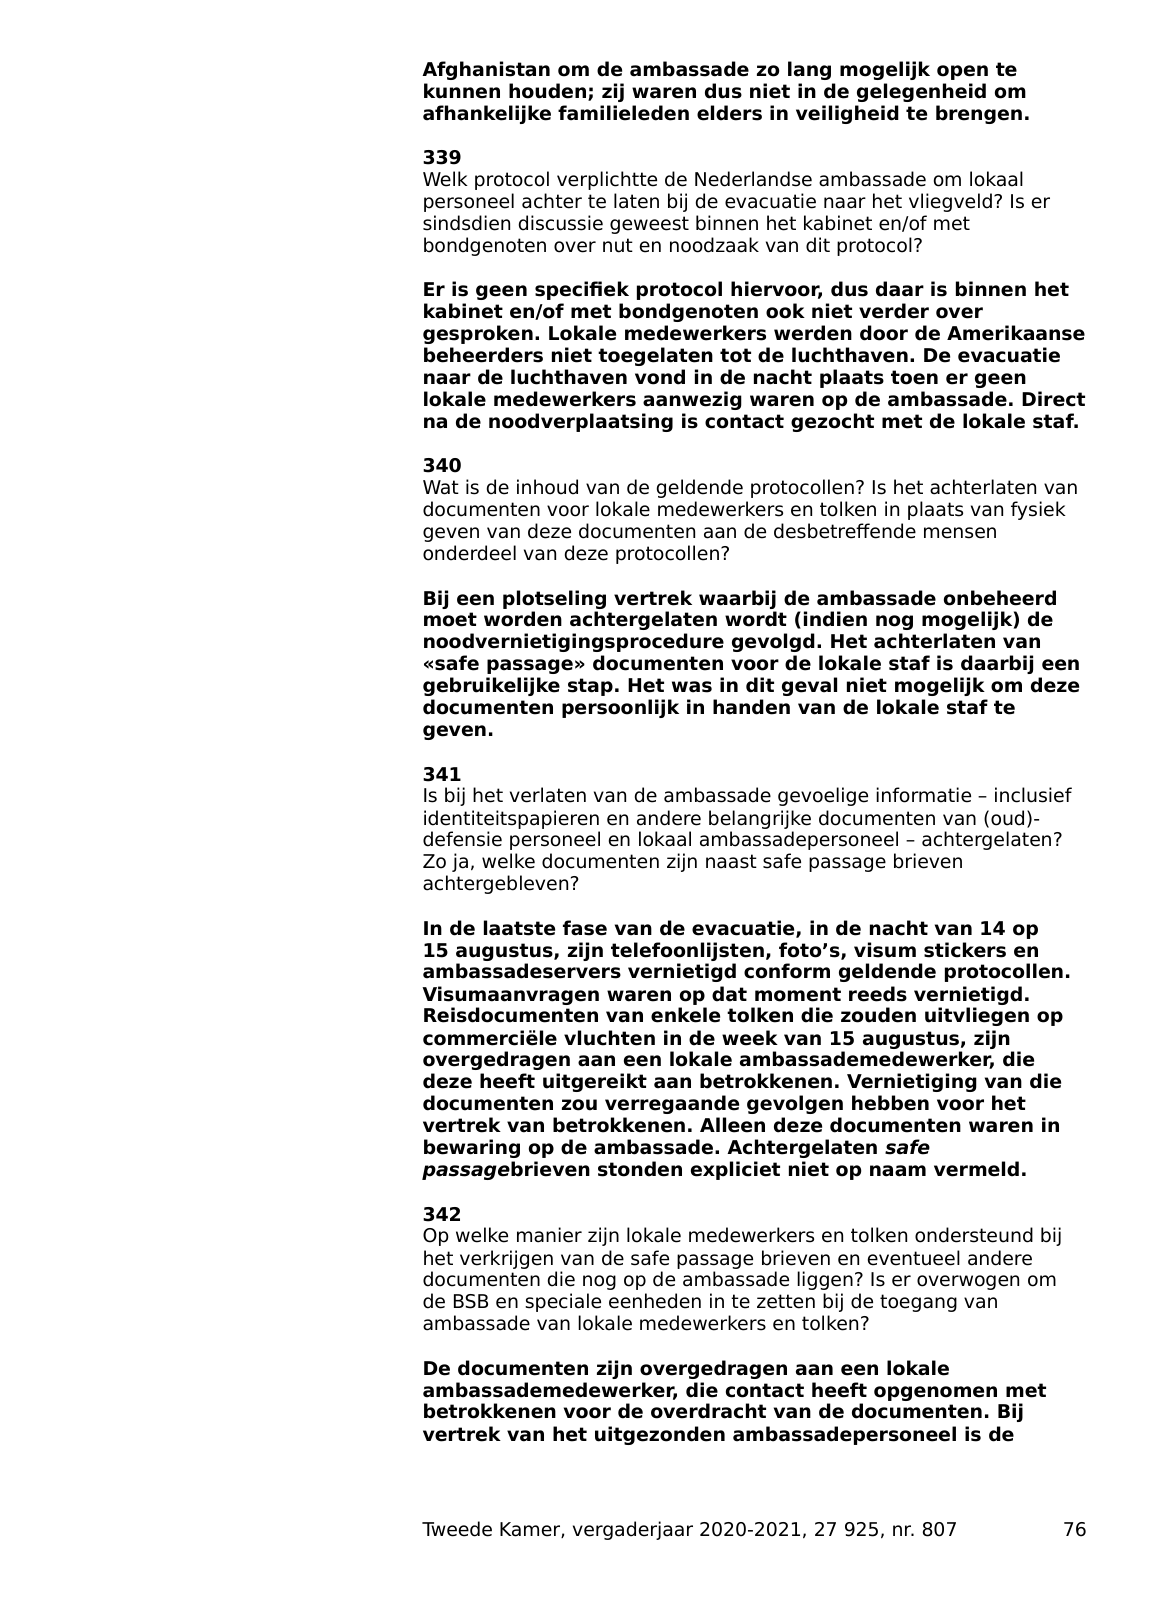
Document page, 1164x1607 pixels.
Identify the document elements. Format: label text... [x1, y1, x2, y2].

text In de laatste fase van de evacuatie, in de nacht van 14 op 15 augustus, zijn telefoonlijsten, foto’s, visum stickers en ambassadeservers vernietigd conform geldende protocollen. Visumaanvragen waren op dat moment reeds vernietigd. [422, 917, 1087, 1005]
text Is bij het verlaten van de ambassade gevoelige informatie – inclusief identiteitspapieren en andere belangrijke documenten van (oud)-defensie personeel en lokaal ambassadepersoneel – achtergelaten? Zo ja, welke documenten zijn naast safe passage brieven achtergebleven? [422, 785, 1087, 895]
text 342 [422, 1203, 1087, 1225]
text Er is geen specifiek protocol hiervoor, dus daar is binnen het kabinet en/of met bondgenoten ook niet verder over gesproken. Lokale medewerkers werden door de Amerikaanse beheerders niet toegelaten tot de luchthaven. De evacuatie naar de luchthaven vond in de nacht plaats toen er geen lokale medewerkers aanwezig waren op de ambassade. Direct na de noodverplaatsing is contact gezocht met de lokale staf. [422, 279, 1087, 433]
text Bij een plotseling vertrek waarbij de ambassade onbeheerd moet worden achtergelaten wordt (indien nog mogelijk) de noodvernietigingsprocedure gevolgd. Het achterlaten van «safe passage» documenten voor de lokale staf is daarbij een gebruikelijke stap. Het was in dit geval niet mogelijk om deze documenten persoonlijk in handen van de lokale staf te geven. [422, 587, 1087, 741]
text Afghanistan om de ambassade zo lang mogelijk open te kunnen houden; zij waren dus niet in de gelegenheid om afhankelijke familieleden elders in veiligheid te brengen. [422, 59, 1087, 125]
text Welk protocol verplichtte de Nederlandse ambassade om lokaal personeel achter te laten bij de evacuatie naar het vliegveld? Is er sindsdien discussie geweest binnen het kabinet en/of met bondgenoten over nut en noodzaak van dit protocol? [422, 169, 1087, 257]
text Reisdocumenten van enkele tolken die zouden uitvliegen op commerciële vluchten in de week van 15 augustus, zijn overgedragen aan een lokale ambassademedewerker, die deze heeft uitgereikt aan betrokkenen. Vernietiging van die documenten zou verregaande gevolgen hebben voor het vertrek van betrokkenen. Alleen deze documenten waren in bewaring op de ambassade. Achtergelaten safe passagebrieven stonden expliciet niet op naam vermeld. [422, 1005, 1087, 1181]
text Op welke manier zijn lokale medewerkers en tolken ondersteund bij het verkrijgen van de safe passage brieven en eventueel andere documenten die nog op de ambassade liggen? Is er overwogen om de BSB en speciale eenheden in te zetten bij de toegang van ambassade van lokale medewerkers en tolken? [422, 1225, 1087, 1335]
text Wat is de inhoud van de geldende protocollen? Is het achterlaten van documenten voor lokale medewerkers en tolken in plaats van fysiek geven van deze documenten aan de desbetreffende mensen onderdeel van deze protocollen? [422, 477, 1087, 565]
text 339 [422, 147, 1087, 169]
text 340 [422, 455, 1087, 477]
text 341 [422, 763, 1087, 785]
text De documenten zijn overgedragen aan een lokale ambassademedewerker, die contact heeft opgenomen met betrokkenen voor de overdracht van de documenten. Bij vertrek van het uitgezonden ambassadepersoneel is de [422, 1357, 1087, 1445]
